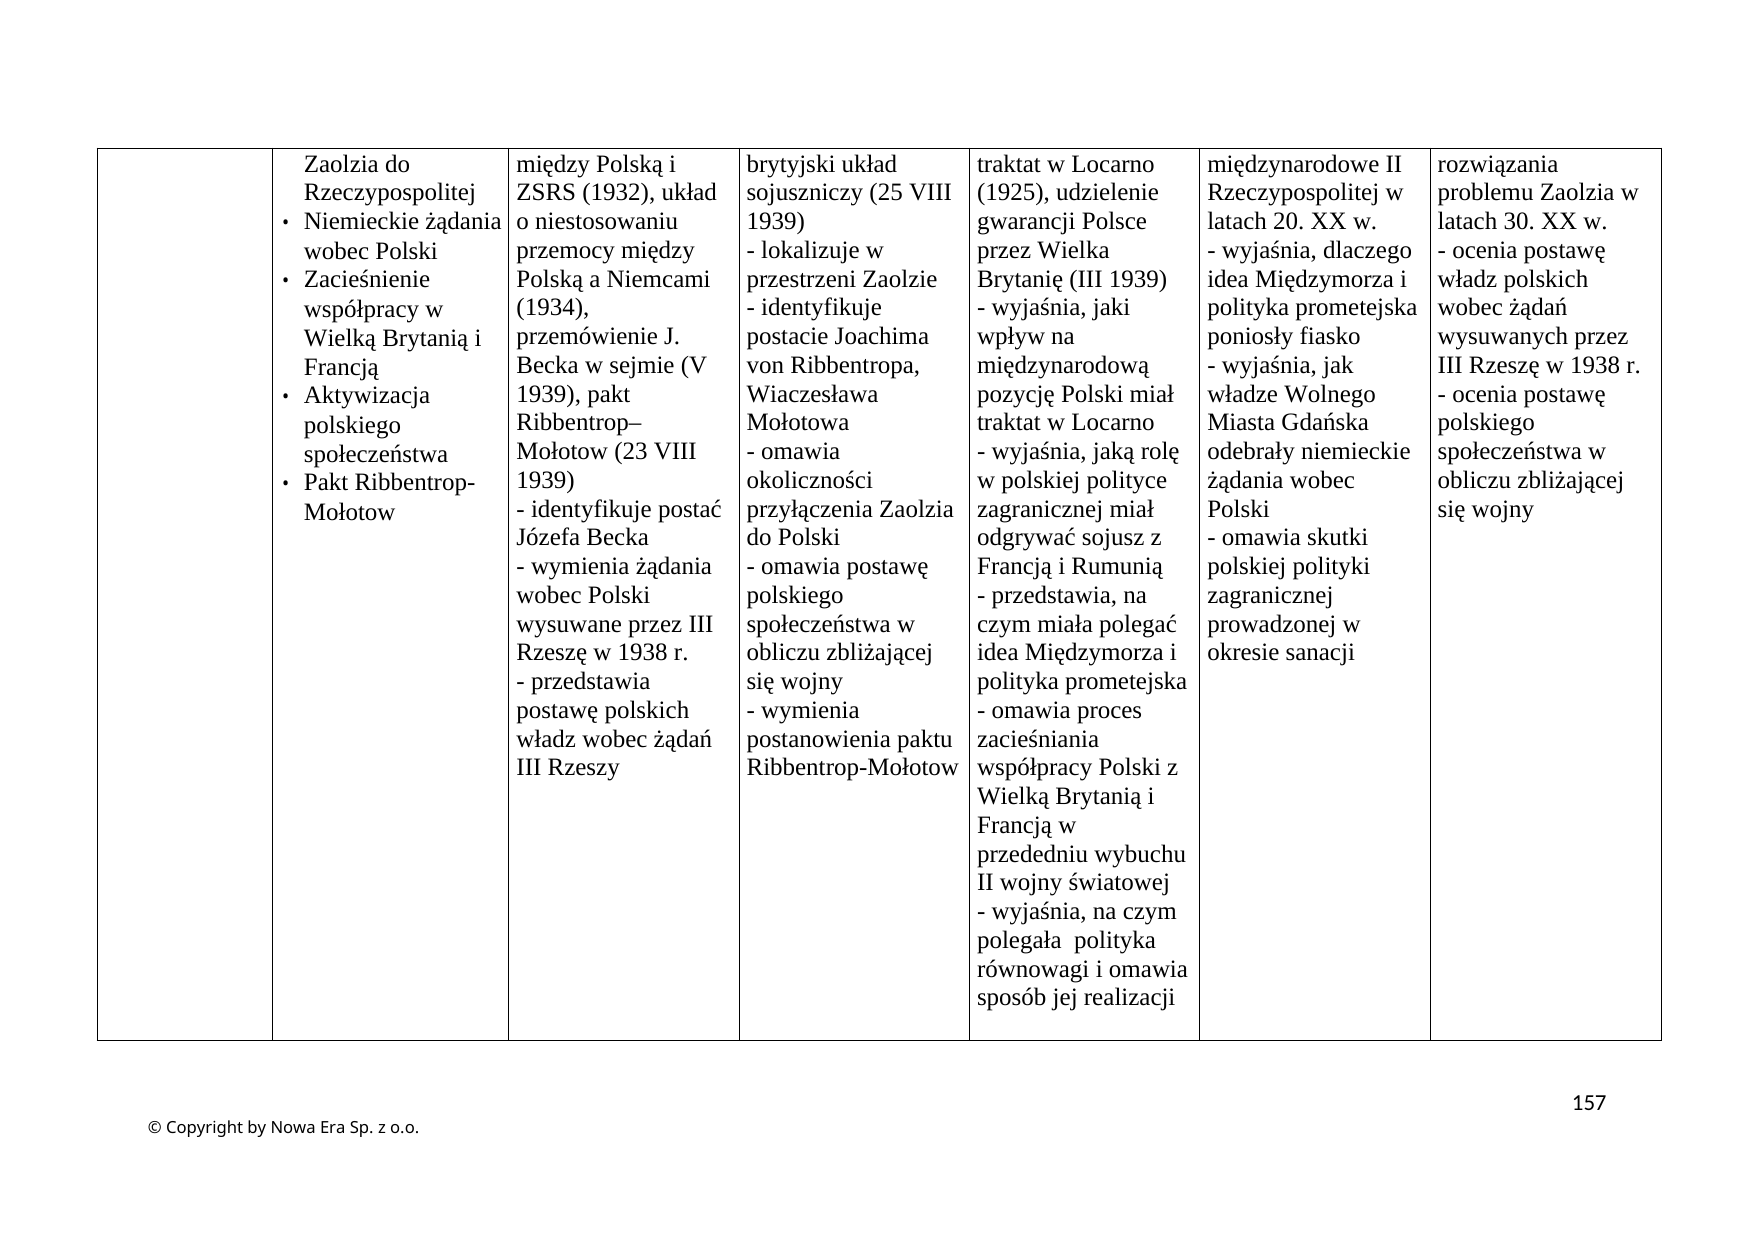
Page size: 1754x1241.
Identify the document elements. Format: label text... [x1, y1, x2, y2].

table_cell traktat w Locarno (1925), udzielenie gwarancji Polsce przez Wielka Brytanię (III 1939) - wyjaśnia, jaki wpływ na międzynarodową pozycję Polski miał traktat w Locarno - wyjaśnia, jaką rolę w polskiej polityce zagranicznej miał odgrywać sojusz z Francją i Rumunią - przedstawia, na czym miała polegać idea Międzymorza i polityka prometejska - omawia proces zacieśniania współpracy Polski z Wielką Brytanią i Francją w przededniu wybuchu II wojny światowej - wyjaśnia, na czym polegała polityka równowagi i omawia sposób jej realizacji [970, 149, 1199, 1040]
table_cell Zaolzia do Rzeczypospolitej Niemieckie żądania wobec Polski Zacieśnienie współpracy w Wielką Brytanią i Francją Aktywizacja polskiego społeczeństwa Pakt Ribbentrop-Mołotow [273, 149, 508, 1040]
table_cell brytyjski układ sojuszniczy (25 VIII 1939) - lokalizuje w przestrzeni Zaolzie - identyfikuje postacie Joachima von Ribbentropa, Wiaczesława Mołotowa - omawia okoliczności przyłączenia Zaolzia do Polski - omawia postawę polskiego społeczeństwa w obliczu zbliżającej się wojny - wymienia postanowienia paktu Ribbentrop-Mołotow [740, 149, 969, 1040]
table_cell międzynarodowe II Rzeczypospolitej w latach 20. XX w. - wyjaśnia, dlaczego idea Międzymorza i polityka prometejska poniosły fiasko - wyjaśnia, jak władze Wolnego Miasta Gdańska odebrały niemieckie żądania wobec Polski - omawia skutki polskiej polityki zagranicznej prowadzonej w okresie sanacji [1200, 149, 1430, 1040]
table_cell rozwiązania problemu Zaolzia w latach 30. XX w. - ocenia postawę władz polskich wobec żądań wysuwanych przez III Rzeszę w 1938 r. - ocenia postawę polskiego społeczeństwa w obliczu zbliżającej się wojny [1431, 149, 1661, 1040]
table_cell między Polską i ZSRS (1932), układ o niestosowaniu przemocy między Polską a Niemcami (1934), przemówienie J. Becka w sejmie (V 1939), pakt Ribbentrop–Mołotow (23 VIII 1939) - identyfikuje postać Józefa Becka - wymienia żądania wobec Polski wysuwane przez III Rzeszę w 1938 r. - przedstawia postawę polskich władz wobec żądań III Rzeszy [509, 149, 739, 1040]
table_cell [98, 149, 272, 1040]
